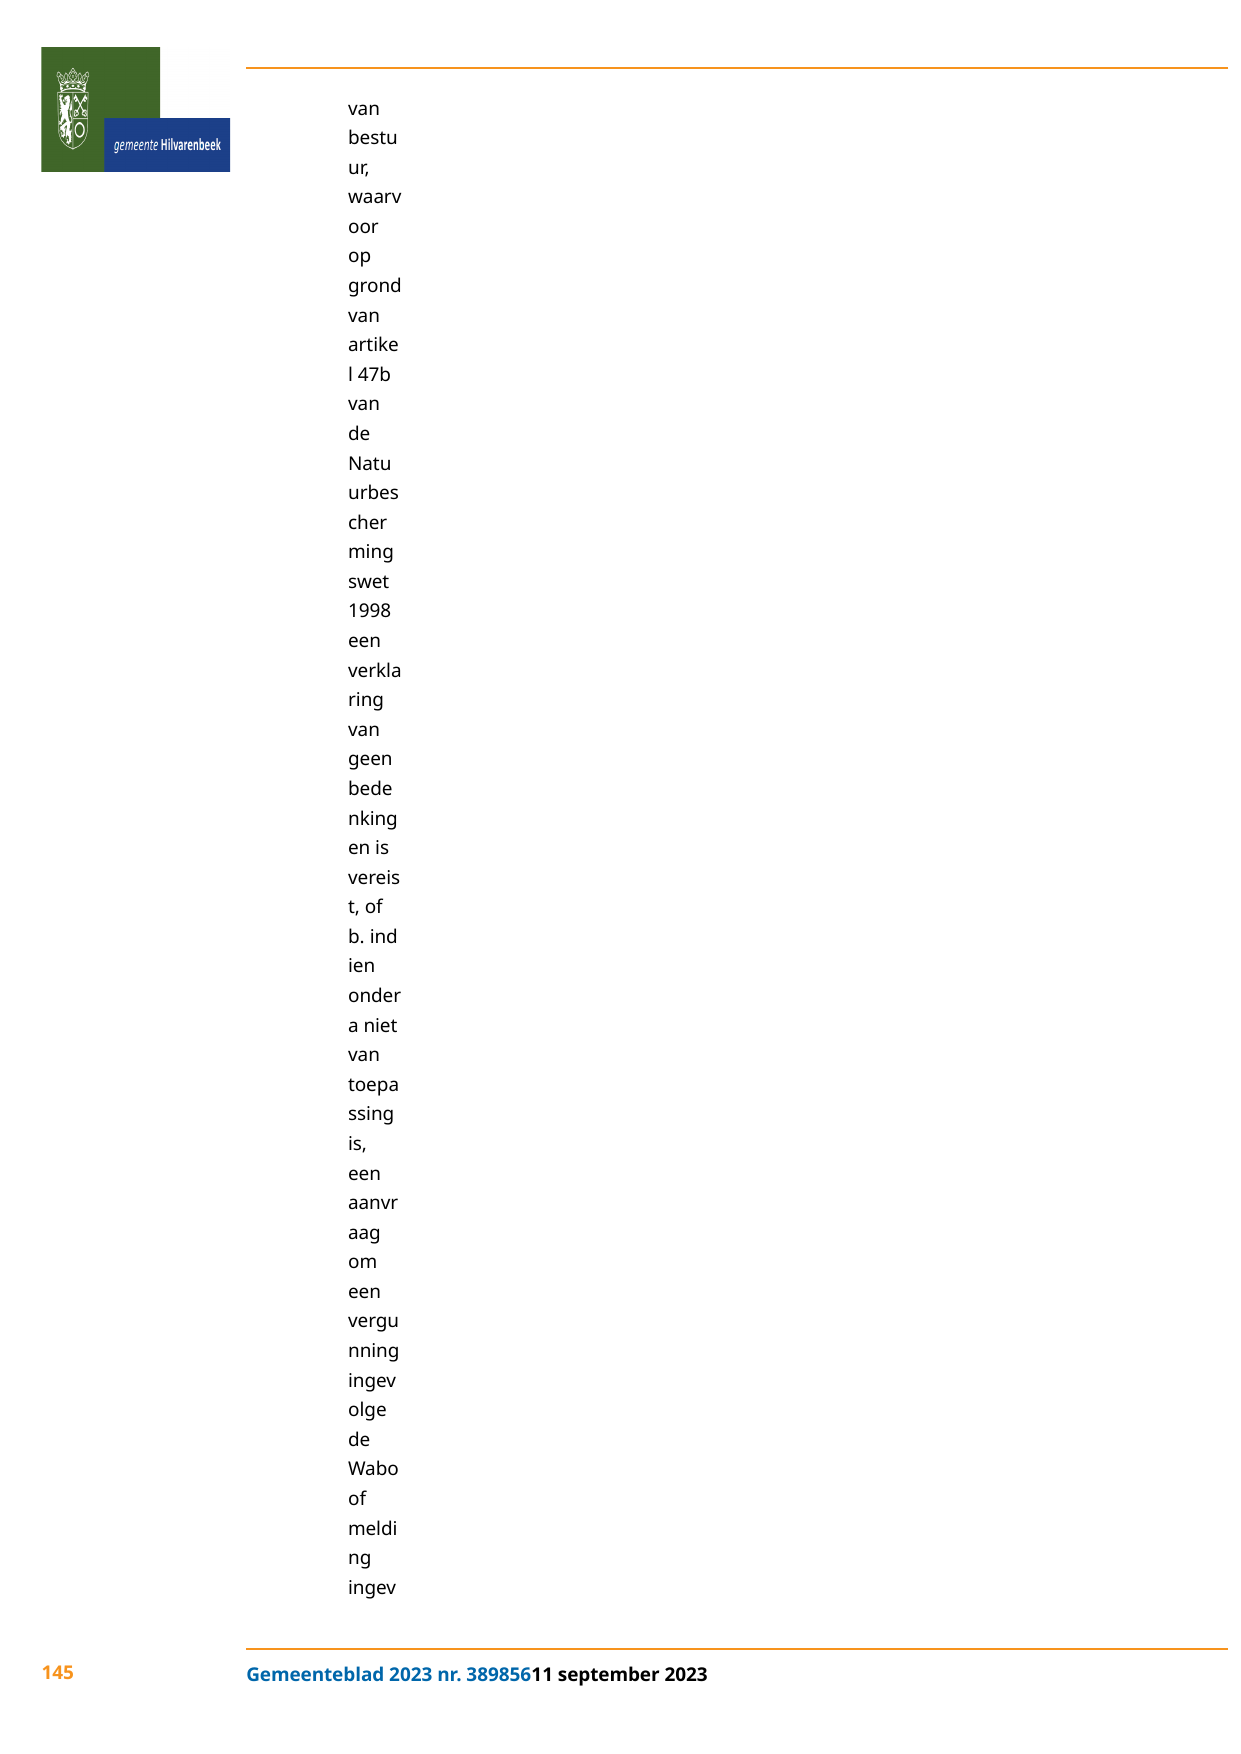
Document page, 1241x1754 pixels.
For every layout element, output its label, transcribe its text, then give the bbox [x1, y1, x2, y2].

table_cell [248, 95, 298, 1600]
table_cell [298, 95, 348, 1600]
table_cell [402, 95, 702, 1600]
table_cell [952, 95, 1102, 1600]
table_cell [802, 95, 952, 1600]
table_cell [702, 95, 802, 1600]
picture [41, 47, 231, 172]
table_cell van bestuur, waarvoor op grond van artikel 47b van de Natuurbeschermingswet 1998 een verklaring van geen bedenkingen is vereist, of b. indien onder a niet van toepassing is, een aanvraag om een vergunning ingevolge de Wabo of melding ingev [348, 95, 402, 1600]
